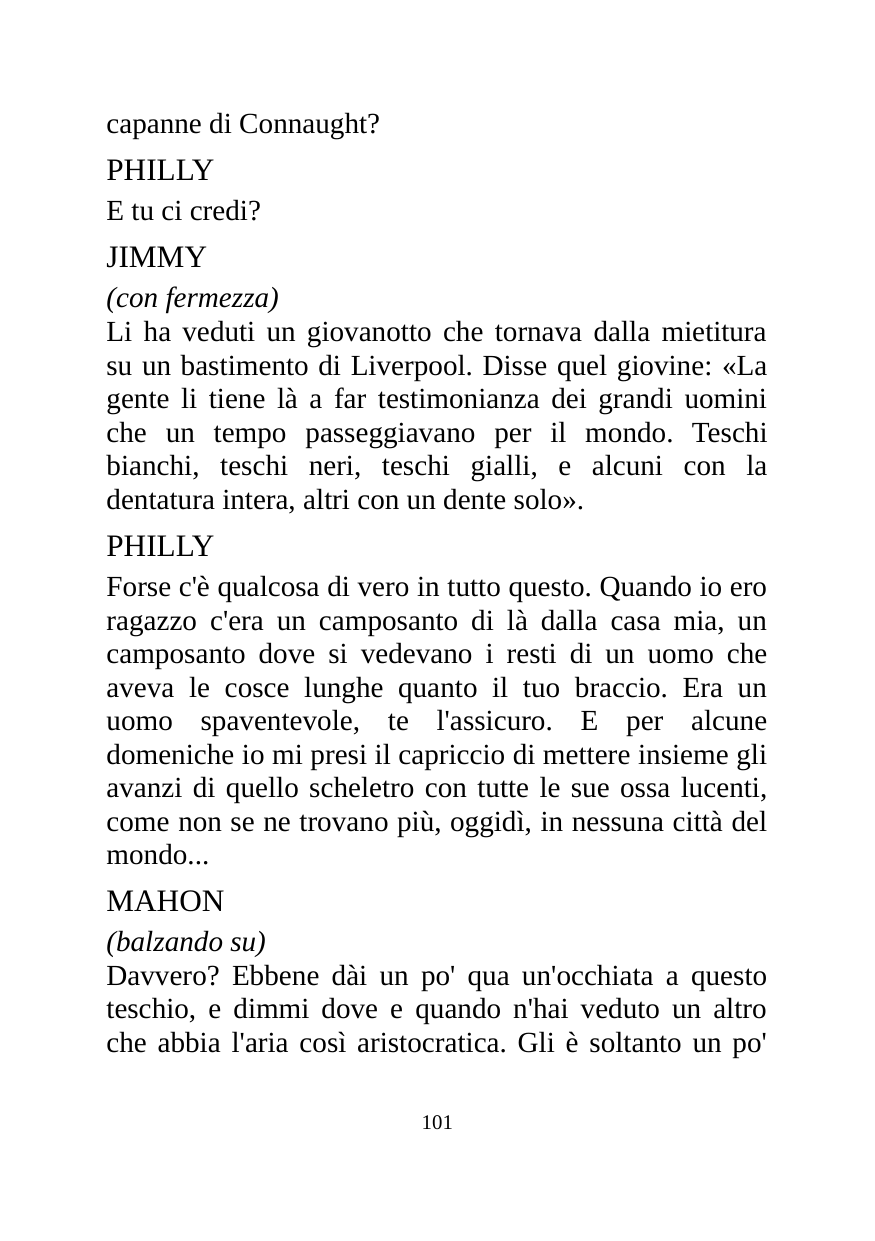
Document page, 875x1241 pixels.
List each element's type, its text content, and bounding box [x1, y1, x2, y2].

text (balzando su) [106, 924, 768, 958]
text Forse c'è qualcosa di vero in tutto questo. Quando io ero ragazzo c'era un camposanto di là dalla casa mia, un camposanto dove si vedevano i resti di un uomo che aveva le cosce lunghe quanto il tuo braccio. Era un uomo spaventevole, te l'assicuro. E per alcune domeniche io mi presi il capriccio di mettere insieme gli avanzi di quello scheletro con tutte le sue ossa lucenti, come non se ne trovano più, oggidì, in nessuna città del mondo... [106, 569, 768, 871]
text PHILLY [106, 152, 768, 187]
text capanne di Connaught? [106, 106, 768, 140]
text Li ha veduti un giovanotto che tornava dalla mietitura su un bastimento di Liverpool. Disse quel giovine: «La gente li tiene là a far testimonianza dei grandi uomini che un tempo passeggiavano per il mondo. Teschi bianchi, teschi neri, teschi gialli, e alcuni con la dentatura intera, altri con un dente solo». [106, 314, 768, 515]
text (con fermezza) [106, 281, 768, 314]
text MAHON [106, 883, 768, 919]
text Davvero? Ebbene dài un po' qua un'occhiata a questo teschio, e dimmi dove e quando n'hai veduto un altro che abbia l'aria così aristocratica. Gli è soltanto un po' [106, 958, 768, 1059]
text E tu ci credi? [106, 193, 768, 227]
text PHILLY [106, 527, 768, 563]
text JIMMY [106, 239, 768, 275]
